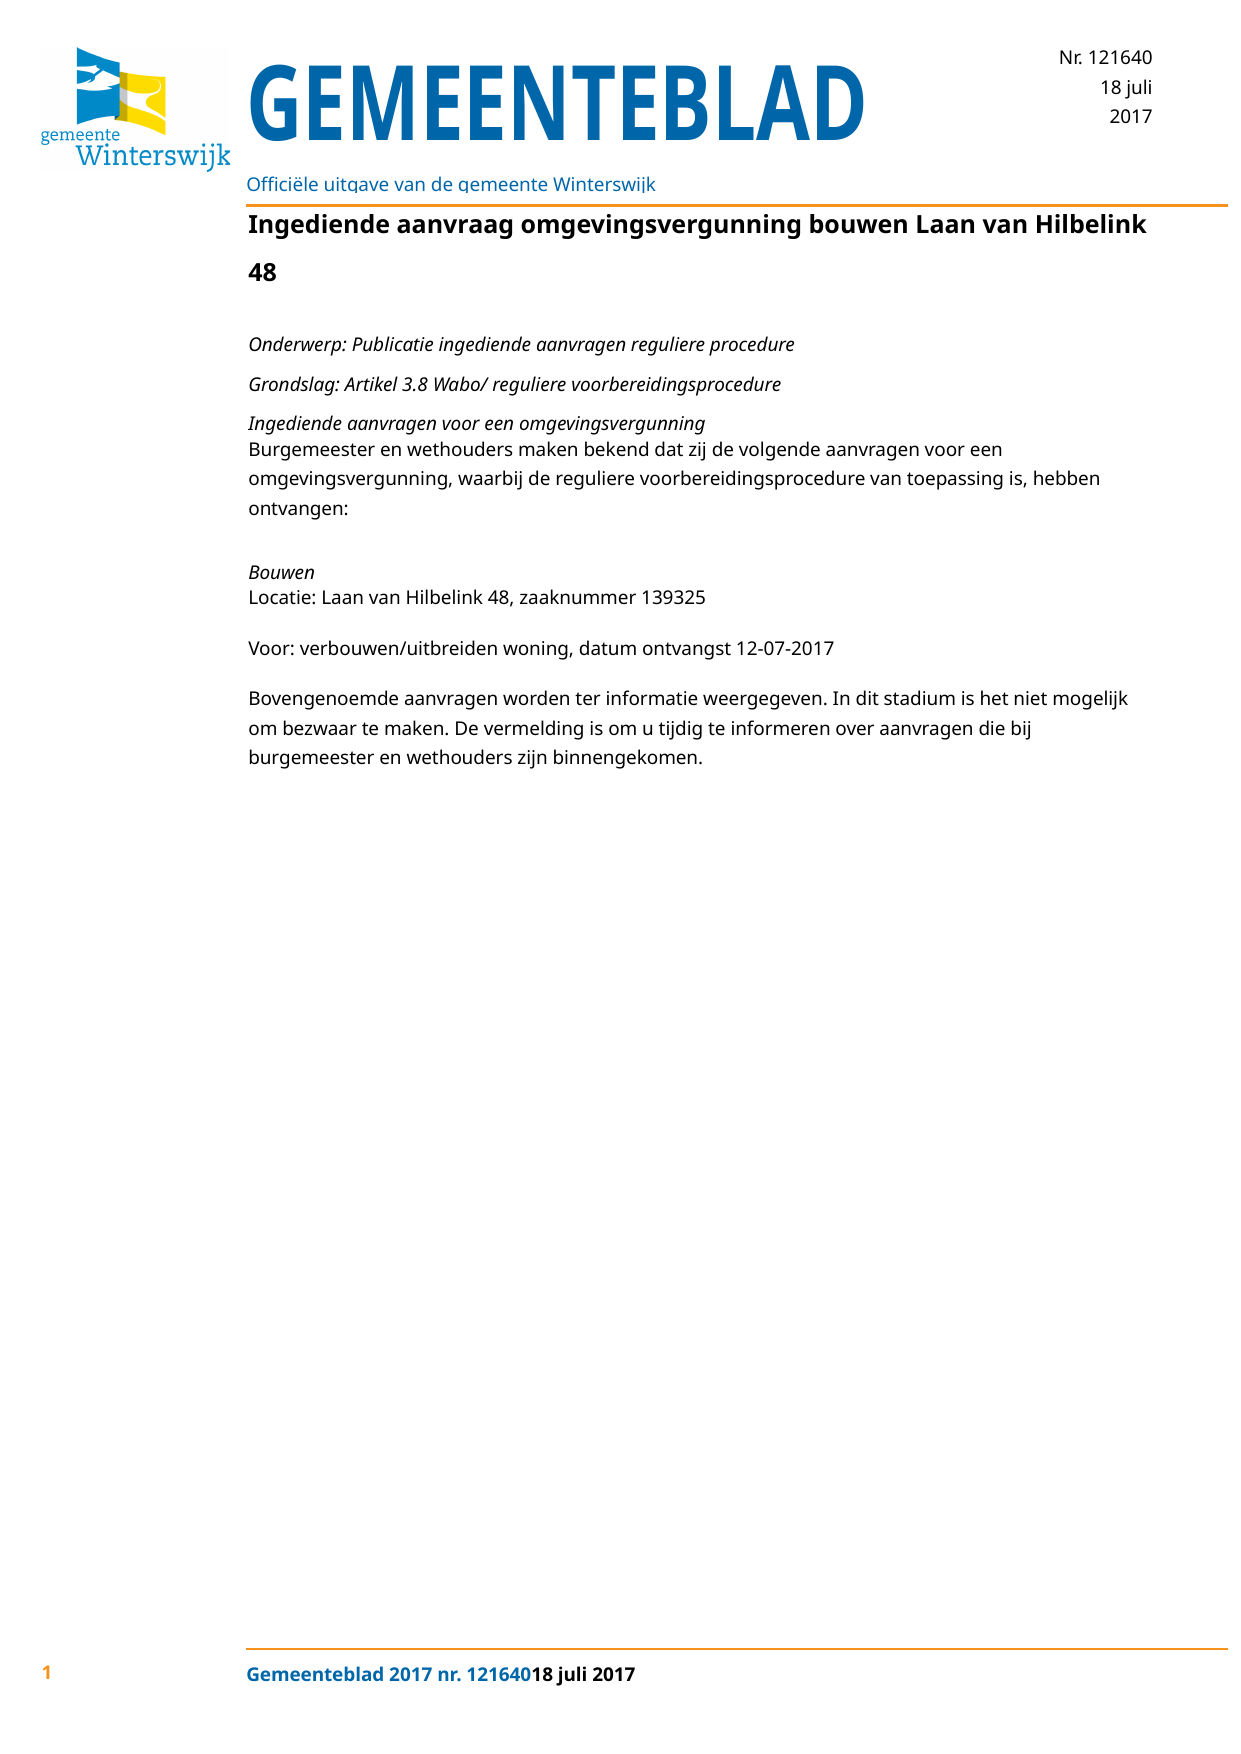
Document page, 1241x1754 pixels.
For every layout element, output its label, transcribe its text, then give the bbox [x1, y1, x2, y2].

text Onderwerp: Publicatie ingediende aanvragen reguliere procedure [248, 331, 1152, 357]
text Locatie: Laan van Hilbelink 48, zaaknummer 139325 [248, 584, 1152, 610]
text Voor: verbouwen/uitbreiden woning, datum ontvangst 12-07-2017 [248, 635, 1152, 661]
text Burgemeester en wethouders maken bekend dat zij de volgende aanvragen voor een omgevingsvergunning, waarbij de reguliere voorbereidingsprocedure van toepassing is, hebben ontvangen: [248, 436, 1152, 521]
text Bouwen [248, 559, 1152, 584]
text Bovengenoemde aanvragen worden ter informatie weergegeven. In dit stadium is het niet mogelijk om bezwaar te maken. De vermelding is om u tijdig te informeren over aanvragen die bij burgemeester en wethouders zijn binnengekomen. [248, 685, 1152, 770]
picture [41, 47, 231, 172]
text Ingediende aanvraag omgevingsvergunning bouwen Laan van Hilbelink 48 [248, 207, 1152, 288]
text Ingediende aanvragen voor een omgevingsvergunning [248, 410, 1152, 436]
picture [225, 153, 231, 162]
text Grondslag: Artikel 3.8 Wabo/ reguliere voorbereidingsprocedure [248, 371, 1152, 396]
